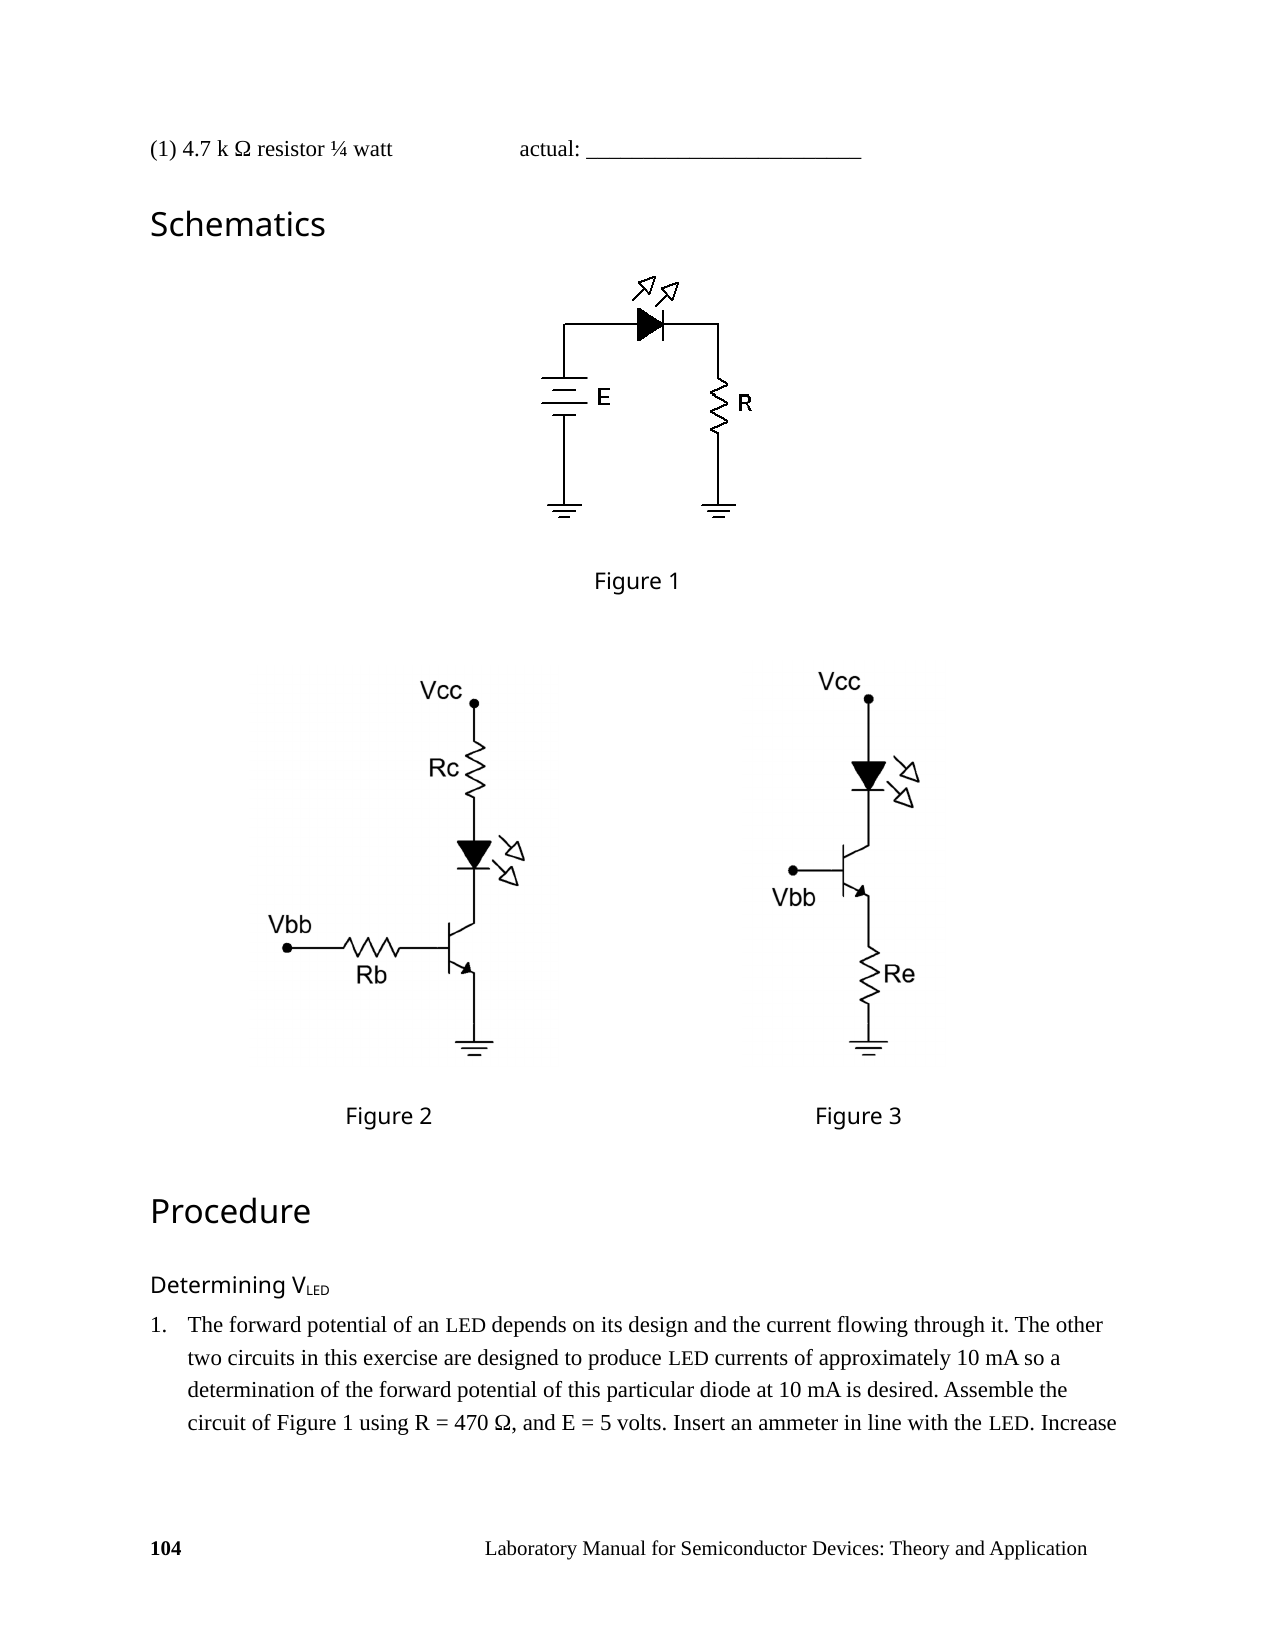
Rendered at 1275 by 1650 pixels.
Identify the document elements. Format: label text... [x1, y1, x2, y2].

picture [249, 665, 559, 1067]
text Figure 1 [150, 565, 1125, 596]
text Determining VLED [150, 1269, 1125, 1300]
subtitle Schematics [150, 201, 1125, 246]
list The forward potential of an LED depends on its design and the current flowing through it. The other two circuits in this exercise are designed to produce LED currents of approximately 10 mA so a determination of the forward potential of this particular diode at 10 mA is desired. Assemble the circuit of Figure 1 using R = 470 Ω, and E = 5 volts. Insert an ammeter in line with the LED. Increase [150, 1311, 1125, 1436]
text Figure 2 Figure 3 [150, 1100, 1125, 1131]
text (1) 4.7 k Ω resistor ¼ watt actual: ________________________ [150, 135, 1125, 161]
picture [507, 259, 768, 533]
text Procedure [150, 1188, 1125, 1233]
picture [742, 660, 946, 1067]
